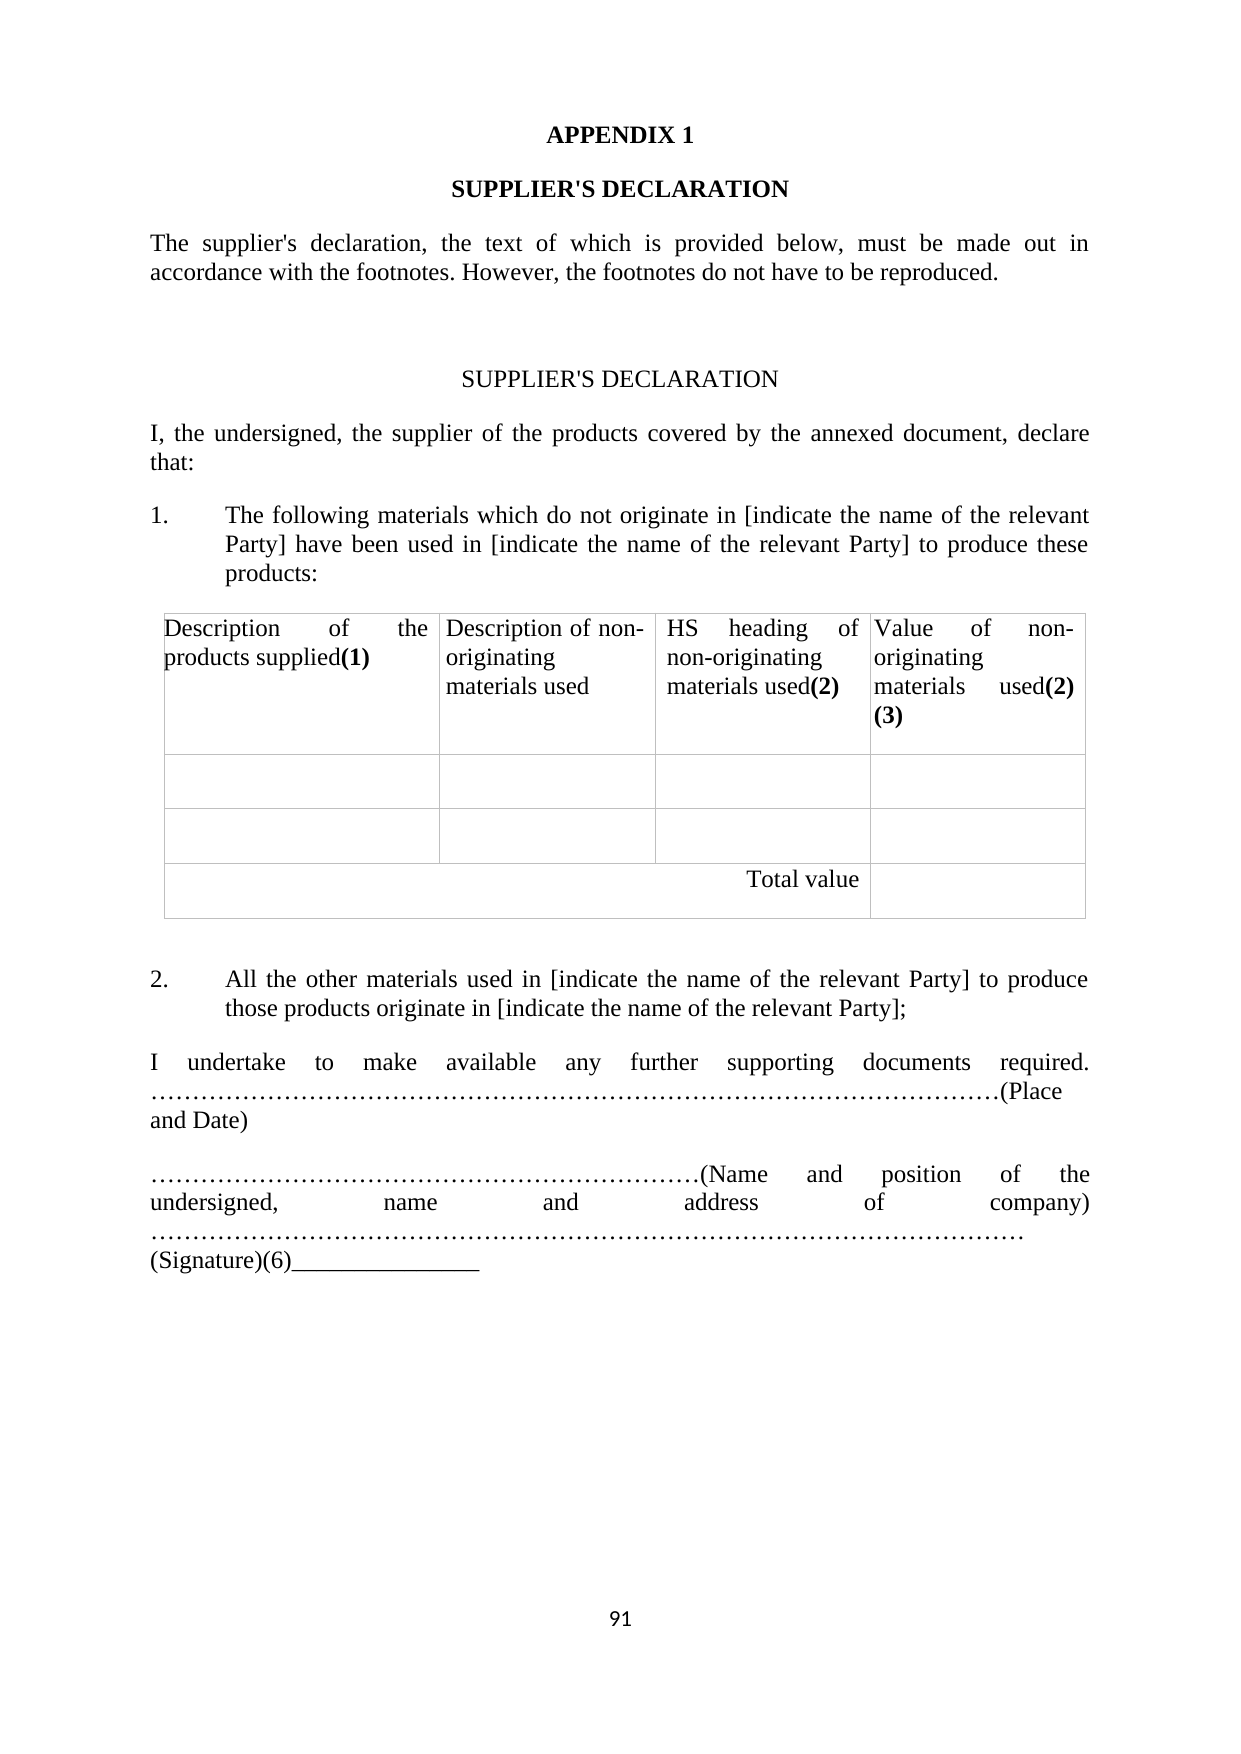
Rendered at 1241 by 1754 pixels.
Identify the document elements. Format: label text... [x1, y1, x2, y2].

text …………………………………………………………(Name and position of the undersigned, name and address of company) …………………………………………………………………………………………… (Signature)(6)_______________ [150, 1159, 1090, 1274]
table_cell [165, 809, 439, 863]
table_header HS heading of non-originating materials used(2) [656, 614, 870, 753]
text APPENDIX 1 [150, 121, 1090, 149]
text SUPPLIER'S DECLARATION [150, 174, 1090, 203]
table_cell Total value [165, 864, 870, 918]
table_cell [440, 755, 655, 808]
text SUPPLIER'S DECLARATION [150, 364, 1090, 393]
table_cell [871, 809, 1085, 863]
table_cell [871, 864, 1085, 918]
table_cell [656, 755, 870, 808]
table_cell [165, 755, 439, 808]
text 1. The following materials which do not originate in [indicate the name of the relevant Party] have been used in [indicate the name of the relevant Party] to produce these products: [150, 501, 1090, 587]
text 2. All the other materials used in [indicate the name of the relevant Party] to produce those products originate in [indicate the name of the relevant Party]; [150, 964, 1090, 1022]
table_header Description of the products supplied(1) [165, 614, 439, 753]
table_header Value of non-originating materials used(2)(3) [871, 614, 1085, 753]
table_cell [656, 809, 870, 863]
text The supplier's declaration, the text of which is provided below, must be made out in accordance with the footnotes. However, the footnotes do not have to be reproduced. [150, 228, 1090, 286]
text I, the undersigned, the supplier of the products covered by the annexed document, declare that: [150, 418, 1090, 476]
table_cell [871, 755, 1085, 808]
table_header Description of non-originating materials used [440, 614, 655, 753]
table_cell [440, 809, 655, 863]
text I undertake to make available any further supporting documents required. …………………………………………………………………………………………(Place and Date) [150, 1047, 1090, 1134]
